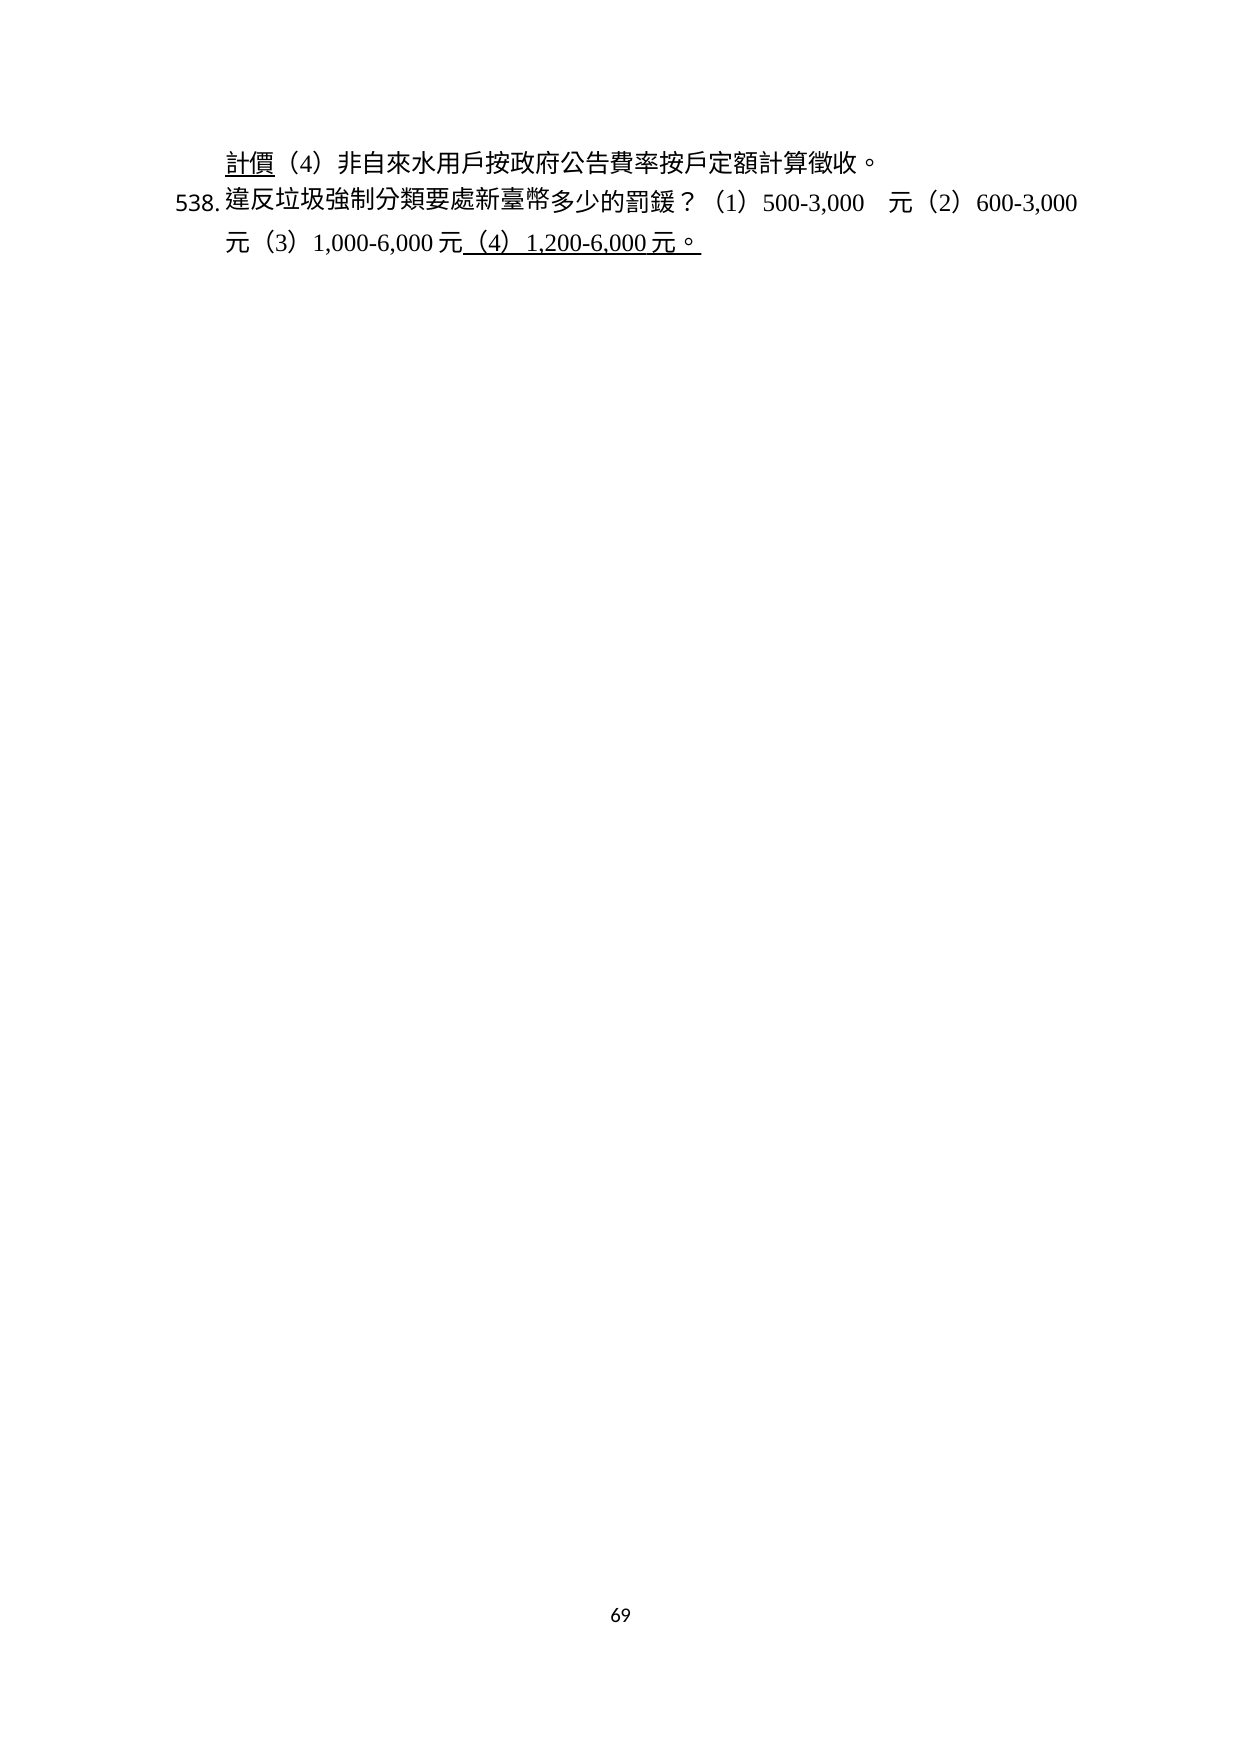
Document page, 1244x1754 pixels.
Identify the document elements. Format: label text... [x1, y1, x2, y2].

text 元（3）1,000-6,000元（4）1,200-6,000元。 [225, 222, 1119, 258]
text 計價（4）非自來水用戶按政府公告費率按戶定額計算徵收。 [225, 144, 1082, 180]
list 違反垃圾強制分類要處新臺幣多少的罰鍰？（1）500-3,000 元（2）600-3,000 [175, 186, 1119, 218]
